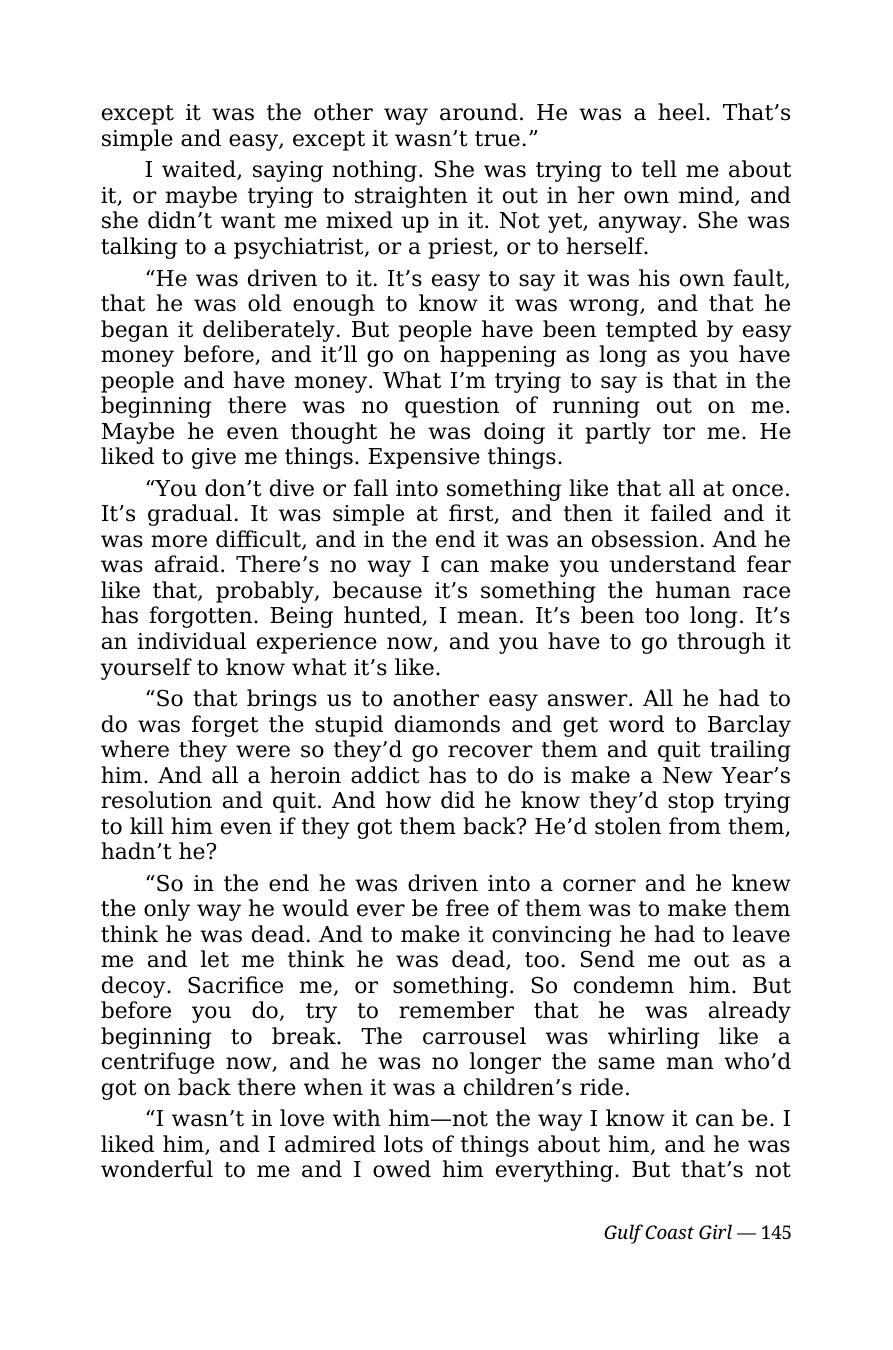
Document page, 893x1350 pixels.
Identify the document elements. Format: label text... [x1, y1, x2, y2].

text “You don’t dive or fall into something like that all at once. It’s gradual. It was simple at first, and then it failed and it was more difficult, and in the end it was an obsession. And he was afraid. There’s no way I can make you understand fear like that, probably, because it’s something the human race has forgotten. Being hunted, I mean. It’s been too long. It’s an individual experience now, and you have to go through it yourself to know what it’s like. [101, 476, 792, 680]
text I waited, saying nothing. She was trying to tell me about it, or maybe trying to straighten it out in her own mind, and she didn’t want me mixed up in it. Not yet, anyway. She was talking to a psychiatrist, or a priest, or to herself. [101, 158, 792, 260]
text “He was driven to it. It’s easy to say it was his own fault, that he was old enough to know it was wrong, and that he began it deliberately. But people have been tempted by easy money before, and it’ll go on happening as long as you have people and have money. What I’m trying to say is that in the beginning there was no question of running out on me. Maybe he even thought he was doing it partly tor me. He liked to give me things. Expensive things. [101, 266, 792, 470]
text except it was the other way around. He was a heel. That’s simple and easy, except it wasn’t true.” [101, 101, 792, 152]
text “So that brings us to another easy answer. All he had to do was forget the stupid diamonds and get word to Barclay where they were so they’d go recover them and quit trailing him. And all a heroin addict has to do is make a New Year’s resolution and quit. And how did he know they’d stop trying to kill him even if they got them back? He’d stolen from them, hadn’t he? [101, 686, 792, 865]
text “So in the end he was driven into a corner and he knew the only way he would ever be free of them was to make them think he was dead. And to make it convincing he had to leave me and let me think he was dead, too. Send me out as a decoy. Sacrifice me, or something. So condemn him. But before you do, try to remember that he was already beginning to break. The carrousel was whirling like a centrifuge now, and he was no longer the same man who’d got on back there when it was a children’s ride. [101, 871, 792, 1101]
text “I wasn’t in love with him—not the way I know it can be. I liked him, and I admired lots of things about him, and he was wonderful to me and I owed him everything. But that’s not [101, 1107, 792, 1183]
